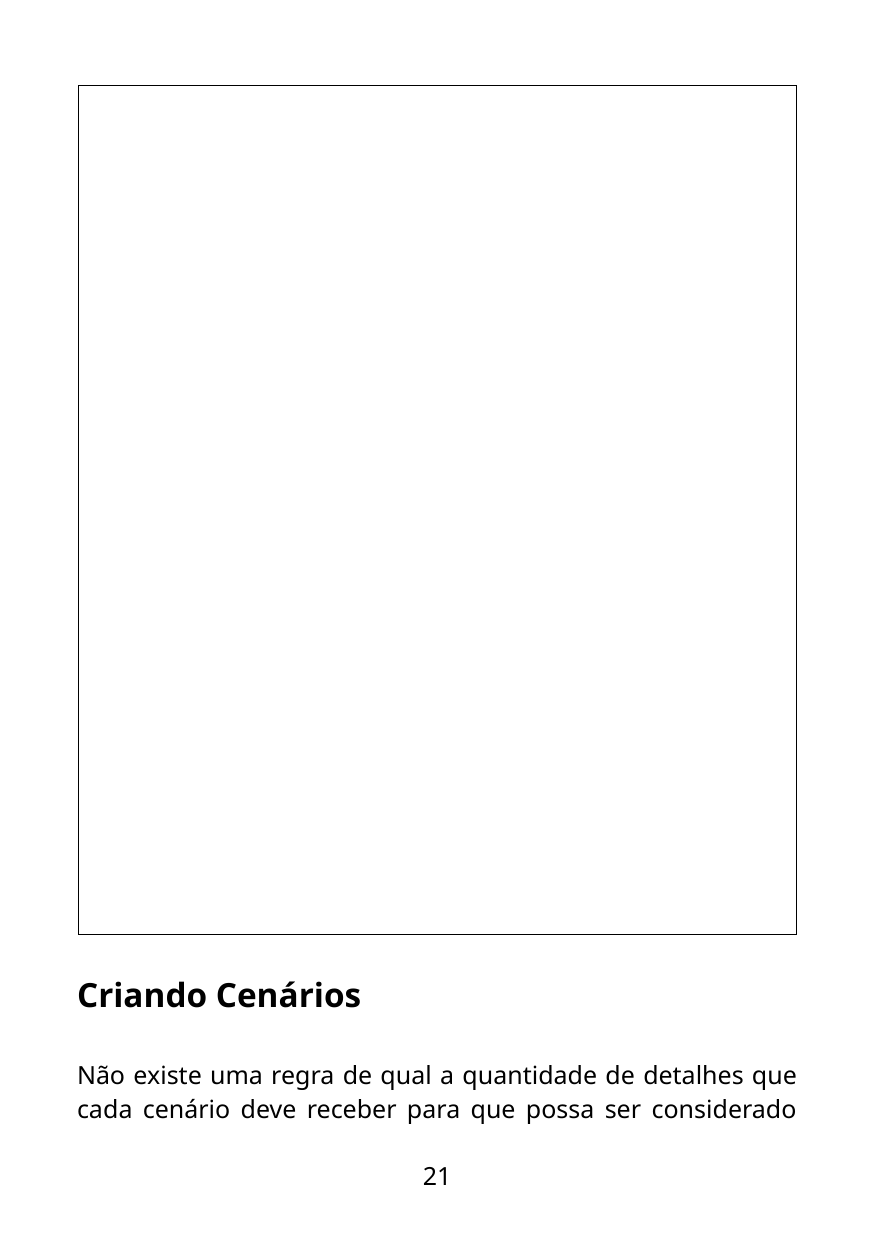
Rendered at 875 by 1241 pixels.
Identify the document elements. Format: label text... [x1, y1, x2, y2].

subtitle Criando Cenários [77, 99, 797, 1017]
text Não existe uma regra de qual a quantidade de detalhes que cada cenário deve receber para que possa ser considerado [77, 1057, 797, 1126]
